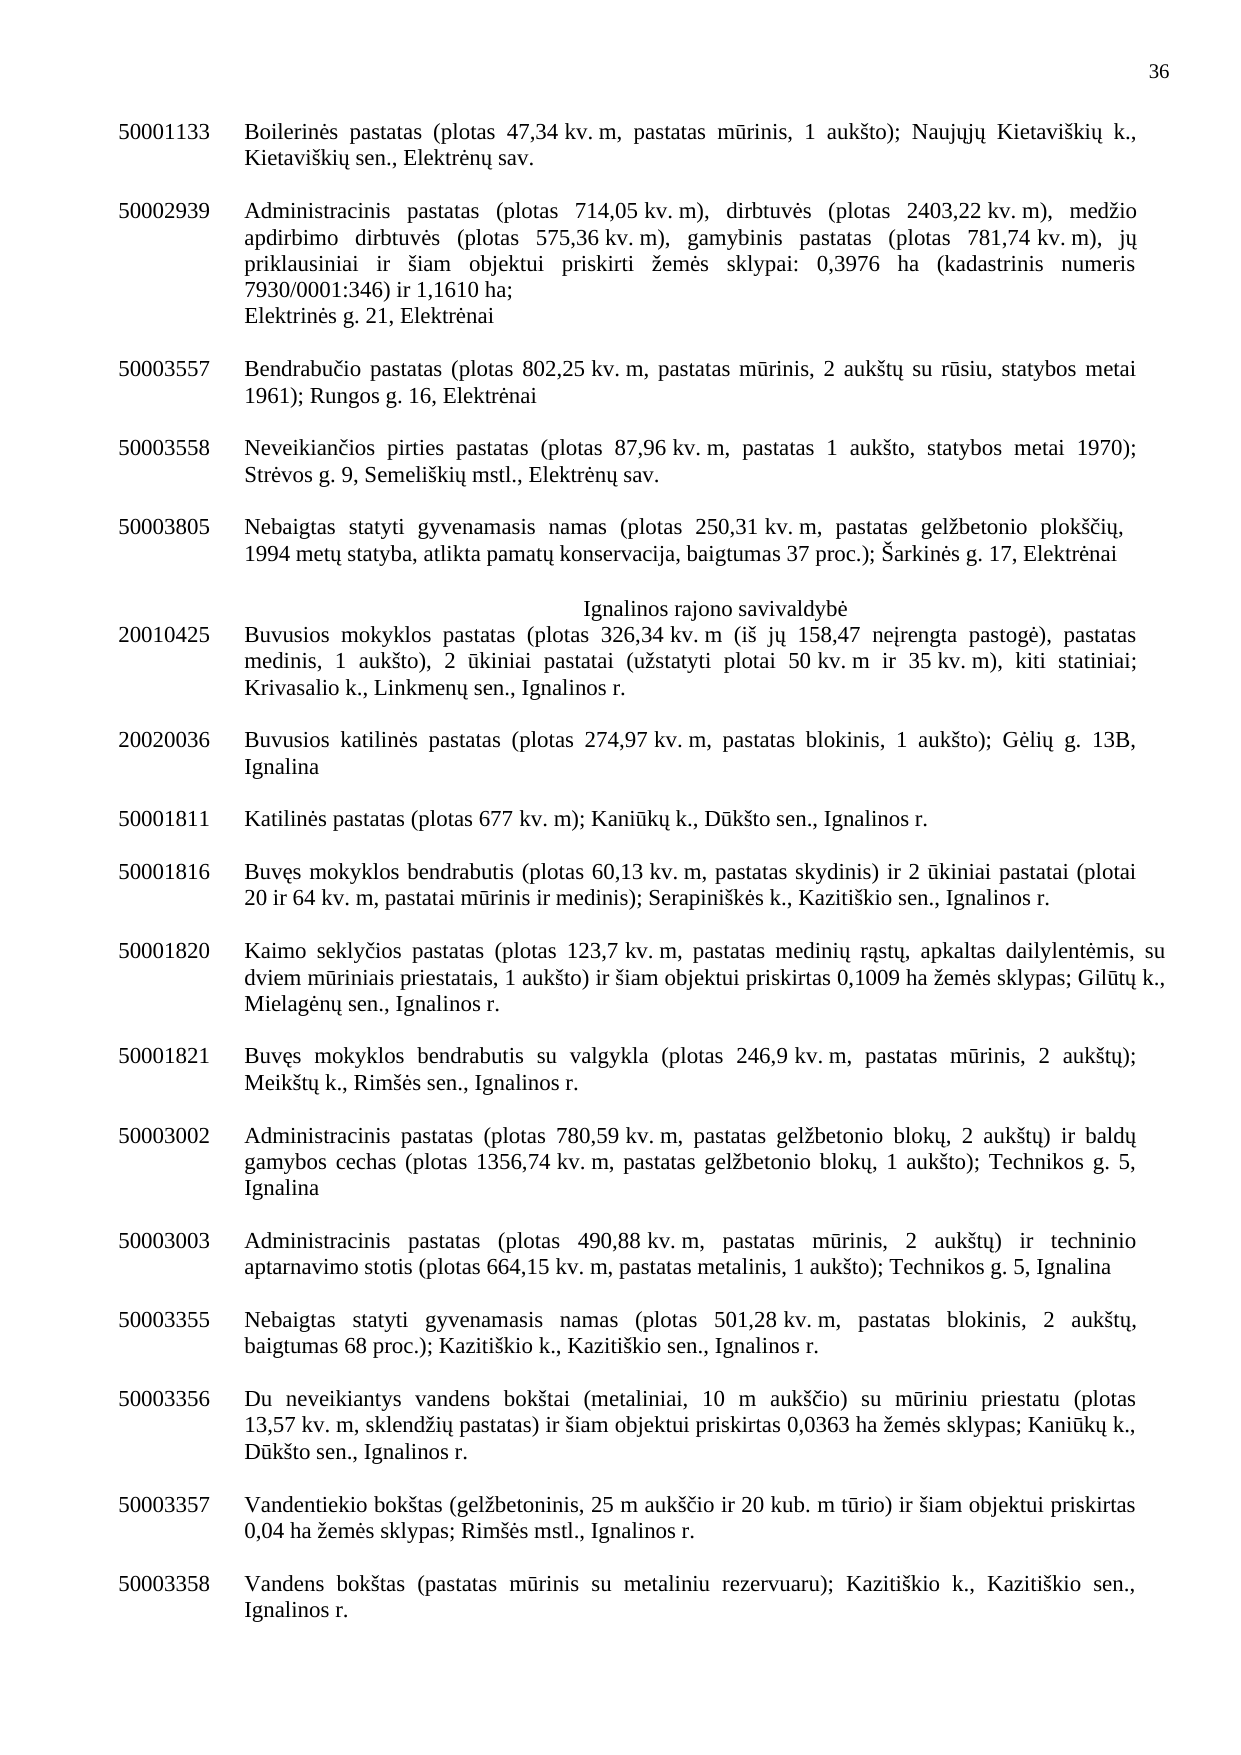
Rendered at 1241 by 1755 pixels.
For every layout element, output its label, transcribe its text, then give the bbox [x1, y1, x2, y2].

table_cell [1198, 1464, 1240, 1491]
table_cell [1148, 1491, 1163, 1543]
table_cell [1178, 858, 1192, 911]
table_cell [101, 1016, 1198, 1043]
table_cell [1198, 514, 1240, 566]
table_cell 50003003 [101, 1227, 233, 1280]
table_cell [1193, 118, 1198, 171]
table_cell [1148, 514, 1163, 566]
table_cell [1198, 1122, 1240, 1201]
table_cell [1178, 197, 1192, 329]
table_cell [1148, 805, 1163, 832]
table_cell Nebaigtas statyti gyvenamasis namas (plotas 250,31 kv. m, pastatas gelžbetonio plokščių, 1994 metų statyba, atlikta pamatų konservacija, baigtumas 37 proc.); Šarkinės g. 17, Elektrėnai [233, 514, 1148, 566]
table_cell [101, 779, 1198, 805]
table_cell [1163, 1227, 1178, 1280]
table_cell [1198, 858, 1240, 911]
table_cell [1198, 434, 1240, 487]
table_cell [1193, 434, 1198, 487]
table_cell [1178, 1570, 1192, 1622]
table_cell [1178, 1043, 1192, 1095]
table_cell [1193, 1570, 1198, 1622]
table_cell 50001133 [101, 118, 233, 171]
table_cell [1163, 118, 1178, 171]
table_cell [1198, 1016, 1240, 1043]
table_cell [1148, 1122, 1163, 1201]
table_cell [1198, 197, 1240, 329]
table_cell [1148, 1043, 1163, 1095]
table_cell [1193, 1385, 1198, 1464]
table_cell Administracinis pastatas (plotas 490,88 kv. m, pastatas mūrinis, 2 aukštų) ir techninio aptarnavimo stotis (plotas 664,15 kv. m, pastatas metalinis, 1 aukšto); Technikos g. 5, Ignalina [233, 1227, 1148, 1280]
table_cell [1178, 1491, 1192, 1543]
table_cell Vandentiekio bokštas (gelžbetoninis, 25 m aukščio ir 20 kub. m tūrio) ir šiam objektui priskirtas 0,04 ha žemės sklypas; Rimšės mstl., Ignalinos r. [233, 1491, 1148, 1543]
table_cell [1163, 1122, 1178, 1201]
table_cell 50001821 [101, 1043, 233, 1095]
table_cell Ignalinos rajono savivaldybė [233, 595, 1198, 621]
table_cell [1198, 171, 1240, 197]
table_cell [1163, 1385, 1178, 1464]
table_cell [1148, 621, 1163, 700]
table_cell Buvusios katilinės pastatas (plotas 274,97 kv. m, pastatas blokinis, 1 aukšto); Gėlių g. 13B, Ignalina [233, 726, 1148, 779]
table_cell [1163, 514, 1178, 566]
table_cell [1198, 1385, 1240, 1464]
table_cell 50003557 [101, 355, 233, 408]
table_cell [1163, 621, 1178, 700]
table_cell Boilerinės pastatas (plotas 47,34 kv. m, pastatas mūrinis, 1 aukšto); Naujųjų Kietaviškių k., Kietaviškių sen., Elektrėnų sav. [233, 118, 1148, 171]
table_cell [1163, 1570, 1178, 1622]
table_cell [1198, 1359, 1240, 1385]
table_cell [1163, 858, 1178, 911]
table_cell [101, 1201, 1198, 1227]
table_cell 20010425 [101, 621, 233, 700]
table_cell [1178, 1306, 1192, 1359]
table_cell Buvęs mokyklos bendrabutis su valgykla (plotas 246,9 kv. m, pastatas mūrinis, 2 aukštų); Meikštų k., Rimšės sen., Ignalinos r. [233, 1043, 1148, 1095]
table_cell [1178, 118, 1192, 171]
table_cell [1178, 805, 1192, 832]
table_cell [1148, 1306, 1163, 1359]
table_cell [1193, 858, 1198, 911]
table_cell [1148, 434, 1163, 487]
table_cell [1198, 1306, 1240, 1359]
table_cell [1163, 197, 1178, 329]
table_cell [1198, 595, 1240, 621]
table_cell [1178, 514, 1192, 566]
table_cell [101, 1543, 1198, 1570]
table_cell [1198, 329, 1240, 355]
table_cell [1198, 832, 1240, 858]
table_cell [1178, 937, 1192, 1016]
table_cell [1198, 1491, 1240, 1543]
table_cell [1198, 118, 1240, 171]
table_cell [1198, 1570, 1240, 1622]
table_cell [1178, 355, 1192, 408]
table_cell [1163, 1306, 1178, 1359]
table_cell [101, 700, 1198, 726]
table_cell [1198, 726, 1240, 779]
table_cell [101, 171, 1198, 197]
table_cell 50003355 [101, 1306, 233, 1359]
table_cell [1193, 621, 1198, 700]
table_cell 50001820 [101, 937, 233, 1016]
table_cell Bendrabučio pastatas (plotas 802,25 kv. m, pastatas mūrinis, 2 aukštų su rūsiu, statybos metai 1961); Rungos g. 16, Elektrėnai [233, 355, 1148, 408]
table_cell 20020036 [101, 726, 233, 779]
table_cell [1193, 355, 1198, 408]
table_cell [1163, 434, 1178, 487]
table_cell [1193, 726, 1198, 779]
table_cell [1198, 911, 1240, 937]
table_cell [1198, 621, 1240, 700]
table_cell [1193, 1306, 1198, 1359]
table_cell [1198, 566, 1240, 592]
table_cell [1198, 805, 1240, 832]
table_cell [1163, 355, 1178, 408]
table_cell 50003558 [101, 434, 233, 487]
table_cell [1198, 937, 1240, 1016]
table_cell [101, 832, 1198, 858]
table_cell [1198, 1227, 1240, 1280]
table_cell [1193, 1122, 1198, 1201]
table_cell [1163, 1043, 1178, 1095]
table_cell [1198, 487, 1240, 513]
table_cell [101, 1464, 1198, 1491]
table_cell [101, 408, 1198, 434]
table_cell 50003356 [101, 1385, 233, 1464]
table_cell [1193, 197, 1198, 329]
table_cell Du neveikiantys vandens bokštai (metaliniai, 10 m aukščio) su mūriniu priestatu (plotas 13,57 kv. m, sklendžių pastatas) ir šiam objektui priskirtas 0,0363 ha žemės sklypas; Kaniūkų k., Dūkšto sen., Ignalinos r. [233, 1385, 1148, 1464]
table_cell Buvusios mokyklos pastatas (plotas 326,34 kv. m (iš jų 158,47 neįrengta pastogė), pastatas medinis, 1 aukšto), 2 ūkiniai pastatai (užstatyti plotai 50 kv. m ir 35 kv. m), kiti statiniai; Krivasalio k., Linkmenų sen., Ignalinos r. [233, 621, 1148, 700]
table_cell [1163, 805, 1178, 832]
table_cell [1178, 1227, 1192, 1280]
table_cell 50001811 [101, 805, 233, 832]
table_cell 50003805 [101, 514, 233, 566]
table_cell [101, 1359, 1198, 1385]
table_cell [101, 595, 233, 621]
table_cell Nebaigtas statyti gyvenamasis namas (plotas 501,28 kv. m, pastatas blokinis, 2 aukštų, baigtumas 68 proc.); Kazitiškio k., Kazitiškio sen., Ignalinos r. [233, 1306, 1148, 1359]
table_cell 50002939 [101, 197, 233, 329]
table_cell [1193, 514, 1198, 566]
table_cell [101, 1095, 1198, 1122]
table_cell Administracinis pastatas (plotas 714,05 kv. m), dirbtuvės (plotas 2403,22 kv. m), medžio apdirbimo dirbtuvės (plotas 575,36 kv. m), gamybinis pastatas (plotas 781,74 kv. m), jų priklausiniai ir šiam objektui priskirti žemės sklypai: 0,3976 ha (kadastrinis numeris 7930/0001:346) ir 1,1610 ha; Elektrinės g. 21, Elektrėnai [233, 197, 1148, 329]
table_cell [1163, 1491, 1178, 1543]
table_cell 50003002 [101, 1122, 233, 1201]
table_cell [101, 329, 1198, 355]
table_cell [1148, 726, 1163, 779]
table_cell [101, 566, 1198, 592]
table_cell [1148, 355, 1163, 408]
table_cell [1193, 1043, 1198, 1095]
table_cell 50001816 [101, 858, 233, 911]
table_cell Katilinės pastatas (plotas 677 kv. m); Kaniūkų k., Dūkšto sen., Ignalinos r. [233, 805, 1148, 832]
table_cell 50003357 [101, 1491, 233, 1543]
table_cell [1198, 1201, 1240, 1227]
table_cell [1198, 1095, 1240, 1122]
table_cell [1148, 858, 1163, 911]
table_cell 50003358 [101, 1570, 233, 1622]
table_cell Buvęs mokyklos bendrabutis (plotas 60,13 kv. m, pastatas skydinis) ir 2 ūkiniai pastatai (plotai 20 ir 64 kv. m, pastatai mūrinis ir medinis); Serapiniškės k., Kazitiškio sen., Ignalinos r. [233, 858, 1148, 911]
table_cell [1148, 197, 1163, 329]
table_cell Kaimo seklyčios pastatas (plotas 123,7 kv. m, pastatas medinių rąstų, apkaltas dailylentėmis, su dviem mūriniais priestatais, 1 aukšto) ir šiam objektui priskirtas 0,1009 ha žemės sklypas; Gilūtų k., Mielagėnų sen., Ignalinos r. [233, 937, 1178, 1016]
table_cell [1198, 1280, 1240, 1306]
table_cell [101, 911, 1198, 937]
table_cell [101, 1280, 1198, 1306]
table_cell [1163, 726, 1178, 779]
table_cell [1193, 1491, 1198, 1543]
table_cell Neveikiančios pirties pastatas (plotas 87,96 kv. m, pastatas 1 aukšto, statybos metai 1970); Strėvos g. 9, Semeliškių mstl., Elektrėnų sav. [233, 434, 1148, 487]
table_cell [1198, 700, 1240, 726]
table_cell [1198, 1043, 1240, 1095]
table_cell [1178, 1122, 1192, 1201]
table_cell [1198, 1543, 1240, 1570]
table_cell [1148, 1570, 1163, 1622]
table_cell [1148, 1227, 1163, 1280]
table_cell [1148, 1385, 1163, 1464]
table_cell [1198, 408, 1240, 434]
table_cell [1198, 779, 1240, 805]
table_cell [1178, 621, 1192, 700]
table_cell [101, 487, 1198, 513]
table_cell Administracinis pastatas (plotas 780,59 kv. m, pastatas gelžbetonio blokų, 2 aukštų) ir baldų gamybos cechas (plotas 1356,74 kv. m, pastatas gelžbetonio blokų, 1 aukšto); Technikos g. 5, Ignalina [233, 1122, 1148, 1201]
table_cell [1193, 1227, 1198, 1280]
table_cell [1178, 1385, 1192, 1464]
table_cell [1193, 805, 1198, 832]
table_cell [1178, 726, 1192, 779]
table_cell Vandens bokštas (pastatas mūrinis su metaliniu rezervuaru); Kazitiškio k., Kazitiškio sen., Ignalinos r. [233, 1570, 1148, 1622]
table_cell [1193, 937, 1198, 1016]
table_cell [1178, 434, 1192, 487]
table_cell [1148, 118, 1163, 171]
table_cell [1198, 355, 1240, 408]
